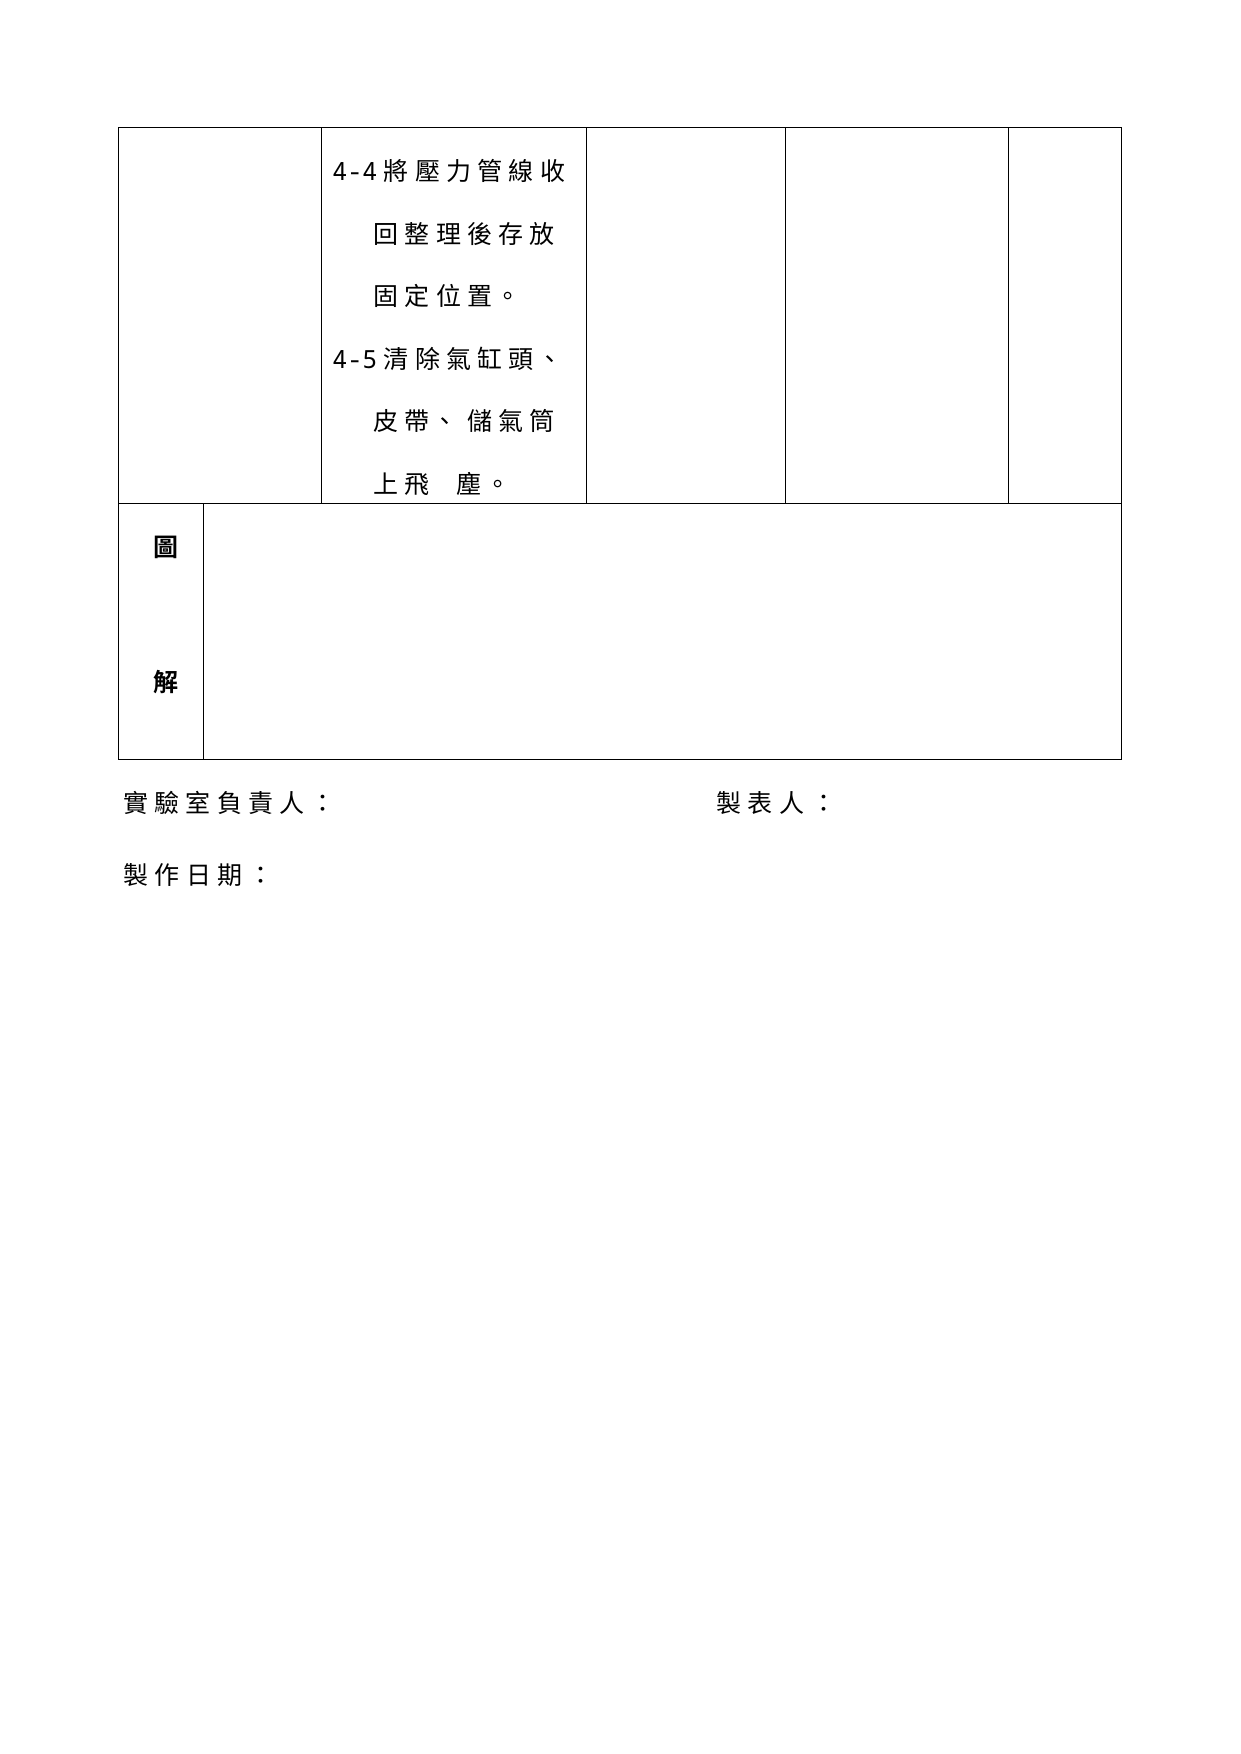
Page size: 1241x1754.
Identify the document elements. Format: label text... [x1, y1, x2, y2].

text 實驗室負責人： 製表人： 製作日期： [120, 760, 1120, 894]
table_cell [786, 128, 1008, 503]
table_cell 圖 解 [119, 504, 203, 759]
table_cell 4-4將壓力管線收回整理後存放固定位置。 4-5清除氣缸頭、皮帶、儲氣筒上飛 塵。 [322, 128, 586, 503]
table_cell [204, 504, 1121, 759]
table_cell [587, 128, 785, 503]
table_cell [119, 128, 321, 503]
table_cell [1009, 128, 1121, 503]
